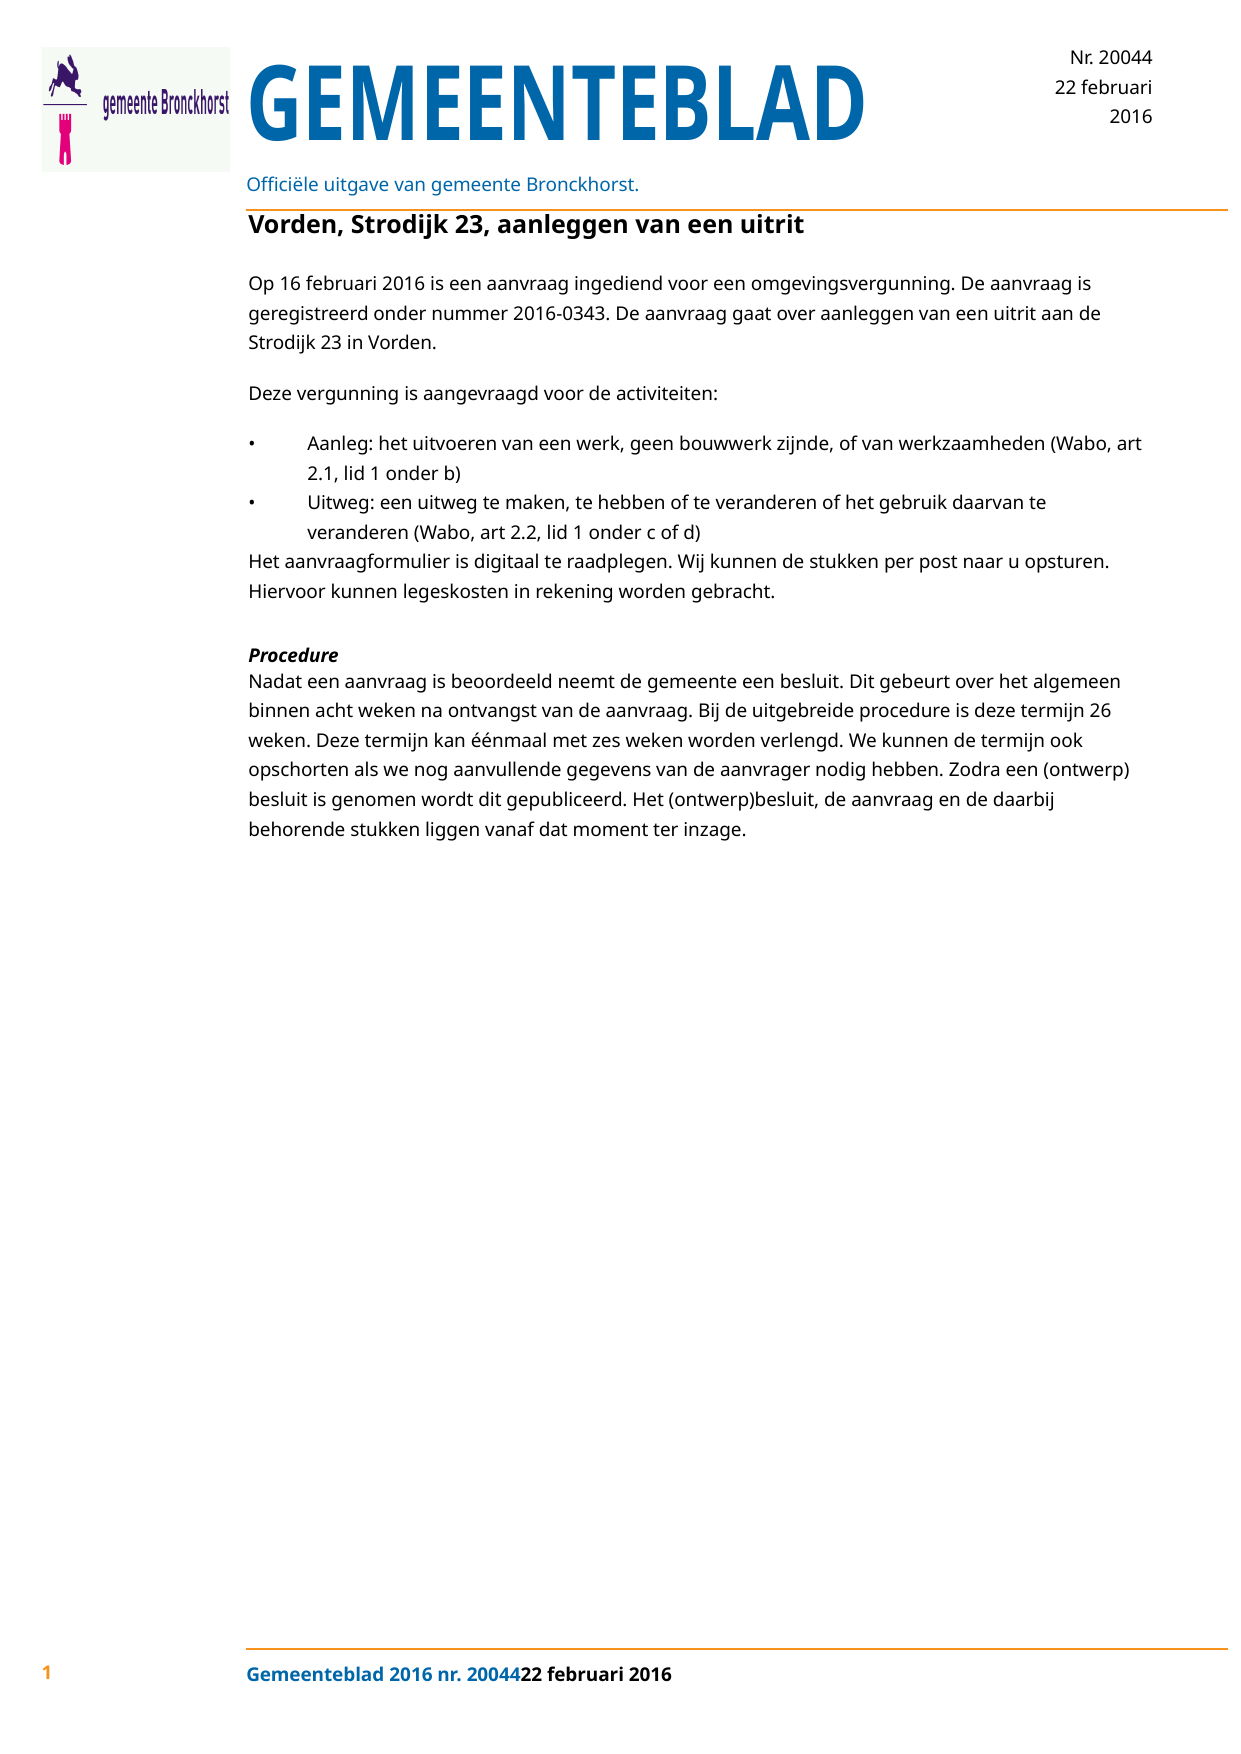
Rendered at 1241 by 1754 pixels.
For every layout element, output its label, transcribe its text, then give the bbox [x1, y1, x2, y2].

picture [41, 47, 231, 172]
text Het aanvraagformulier is digitaal te raadplegen. Wij kunnen de stukken per post naar u opsturen. Hiervoor kunnen legeskosten in rekening worden gebracht. [248, 549, 1152, 604]
text Op 16 februari 2016 is een aanvraag ingediend voor een omgevingsvergunning. De aanvraag is geregistreerd onder nummer 2016-0343. De aanvraag gaat over aanleggen van een uitrit aan de Strodijk 23 in Vorden. [248, 270, 1152, 355]
text Vorden, Strodijk 23, aanleggen van een uitrit [248, 211, 1152, 241]
list Aanleg: het uitvoeren van een werk, geen bouwwerk zijnde, of van werkzaamheden (Wabo, art 2.1, lid 1 onder b) [248, 430, 1152, 486]
text Nadat een aanvraag is beoordeeld neemt de gemeente een besluit. Dit gebeurt over het algemeen binnen acht weken na ontvangst van de aanvraag. Bij de uitgebreide procedure is deze termijn 26 weken. Deze termijn kan éénmaal met zes weken worden verlengd. We kunnen de termijn ook opschorten als we nog aanvullende gegevens van de aanvrager nodig hebben. Zodra een (ontwerp) besluit is genomen wordt dit gepubliceerd. Het (ontwerp)besluit, de aanvraag en de daarbij behorende stukken liggen vanaf dat moment ter inzage. [248, 668, 1152, 842]
text Procedure [248, 642, 1152, 668]
list Uitweg: een uitweg te maken, te hebben of te veranderen of het gebruik daarvan te veranderen (Wabo, art 2.2, lid 1 onder c of d) [248, 489, 1152, 545]
text Deze vergunning is aangevraagd voor de activiteiten: [248, 380, 1152, 406]
